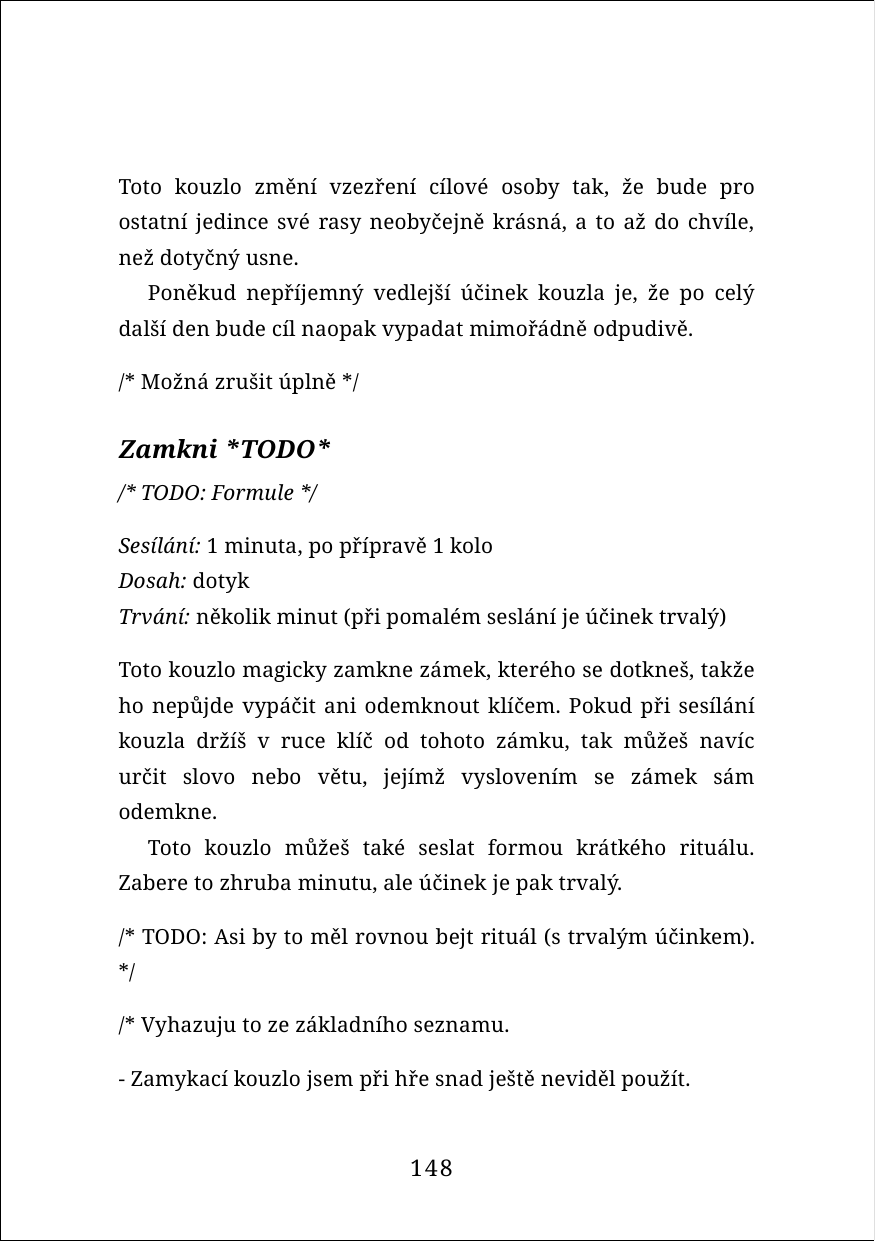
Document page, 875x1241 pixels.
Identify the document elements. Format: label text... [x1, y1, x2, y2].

text Toto kouzlo změní vzezření cílové osoby tak, že bude pro ostatní jedince své rasy neobyčejně krásná, a to až do chvíle, než dotyčný usne. Poněkud nepříjemný vedlejší účinek kouzla je, že po celý další den bude cíl naopak vypadat mimořádně odpudivě. [118, 172, 756, 342]
text /* TODO: Formule */ [118, 478, 756, 506]
text /* Vyhazuju to ze základního seznamu. [118, 1011, 756, 1039]
text Toto kouzlo magicky zamkne zámek, kterého se dotkneš, takže ho nepůjde vypáčit ani odemknout klíčem. Pokud při sesílání kouzla držíš v ruce klíč od tohoto zámku, tak můžeš navíc určit slovo nebo větu, jejímž vyslovením se zámek sám odemkne. Toto kouzlo můžeš také seslat formou krátkého rituálu. Zabere to zhruba minutu, ale účinek je pak trvalý. [118, 655, 756, 897]
text - Zamykací kouzlo jsem při hře snad ještě neviděl použít. [118, 1064, 756, 1092]
subtitle Zamkni *TODO* [118, 432, 756, 466]
text /* TODO: Asi by to měl rovnou bejt rituál (s trvalým účinkem). */ [118, 922, 756, 986]
text /* Možná zrušit úplně */ [118, 367, 756, 396]
text Sesílání: 1 minuta, po přípravě 1 kolo Dosah: dotyk Trvání: několik minut (při pomalém seslání je účinek trvalý) [118, 531, 756, 631]
